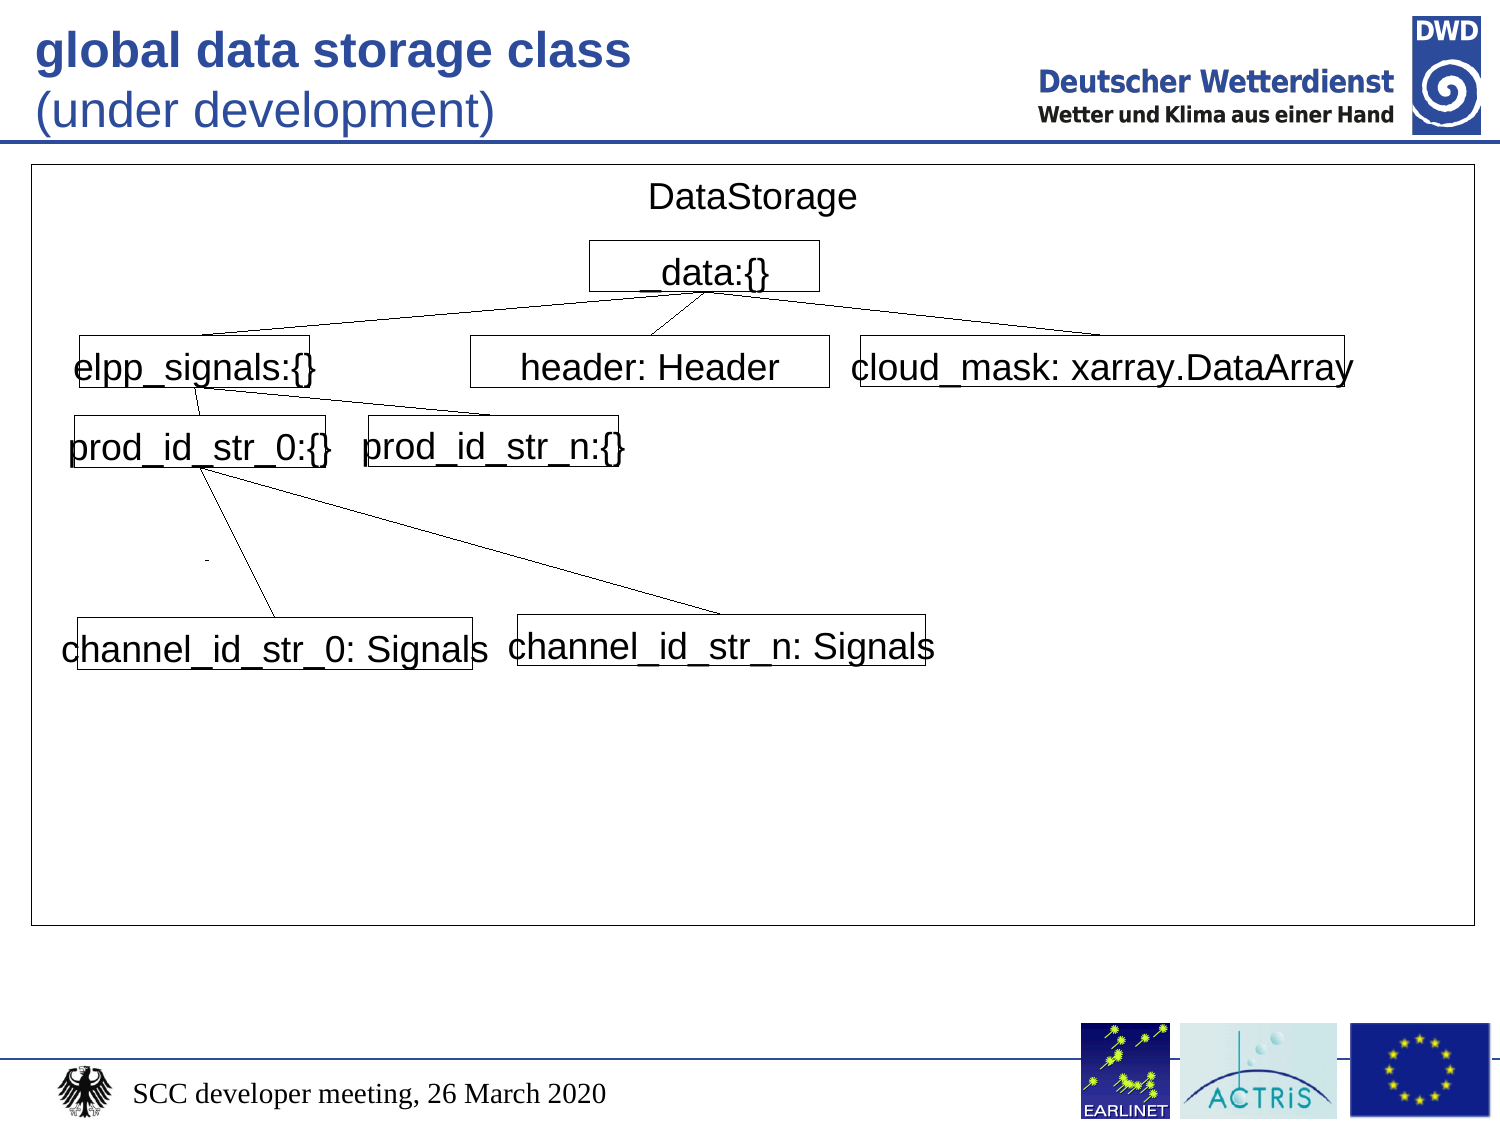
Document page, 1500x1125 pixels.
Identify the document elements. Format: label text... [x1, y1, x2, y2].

picture [1038, 16, 1481, 135]
text_box global data storage class (under development) [20, 9, 988, 146]
picture [1350, 1023, 1492, 1119]
text_box _data:{} [589, 240, 820, 292]
text_box channel_id_str_0: Signals [77, 617, 473, 670]
text_box channel_id_str_n: Signals [517, 614, 926, 666]
text_box header: Header [470, 335, 830, 388]
picture [1081, 1023, 1170, 1119]
text_box elpp_signals:{} [79, 335, 310, 388]
text_box prod_id_str_n:{} [368, 415, 619, 467]
text_box DataStorage [31, 164, 1475, 926]
text_box cloud_mask: xarray.DataArray [860, 335, 1345, 387]
text_box prod_id_str_0:{} [74, 415, 326, 468]
picture [1180, 1023, 1337, 1119]
picture [55, 1064, 114, 1119]
